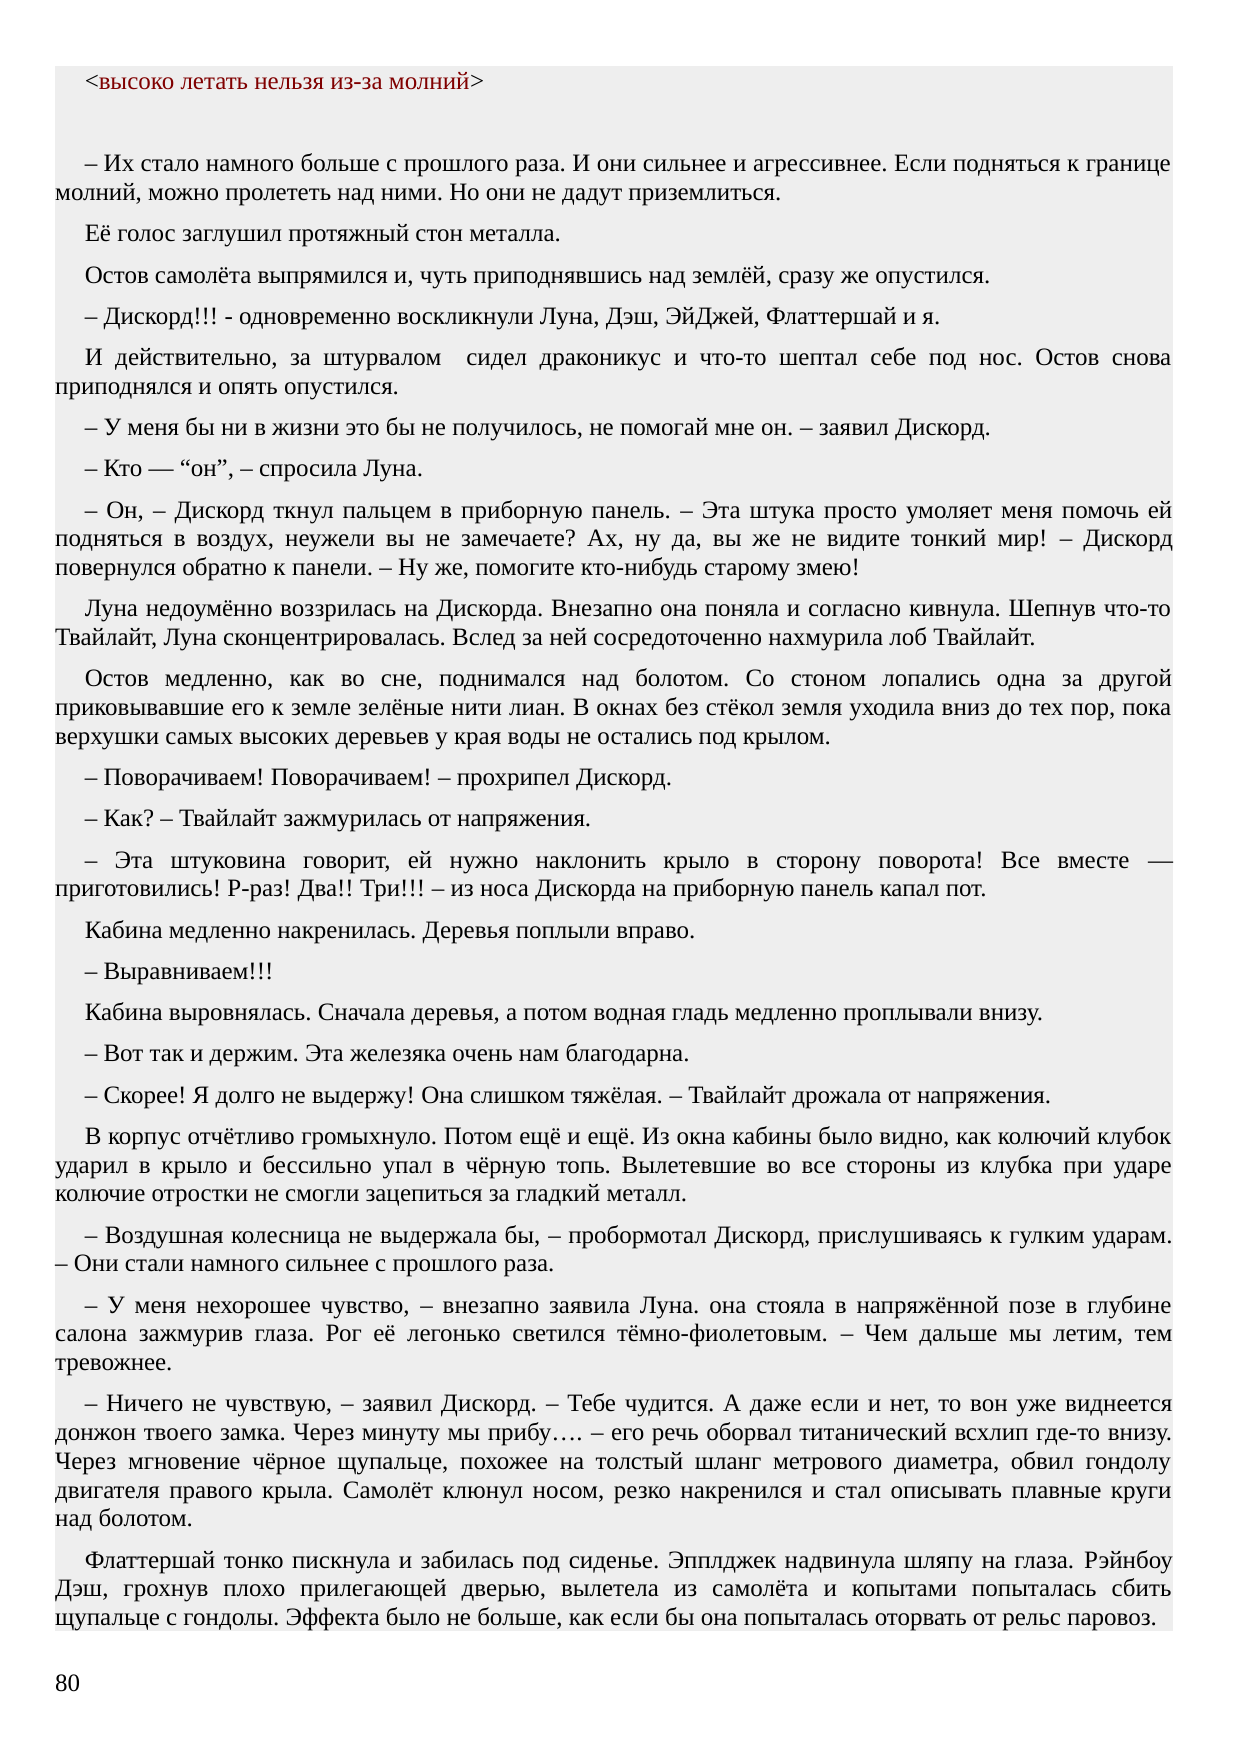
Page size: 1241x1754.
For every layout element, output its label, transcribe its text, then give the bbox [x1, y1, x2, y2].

text – Воздушная колесница не выдержала бы, – пробормотал Дискорд, прислушиваясь к гулким ударам. – Они стали намного сильнее с прошлого раза. [55, 1220, 1173, 1277]
text – У меня бы ни в жизни это бы не получилось, не помогай мне он. – заявил Дискорд. [55, 412, 1173, 441]
text – Кто — “он”, – спросила Луна. [55, 453, 1173, 482]
text Остов самолёта выпрямился и, чуть приподнявшись над землёй, сразу же опустился. [55, 260, 1173, 288]
text – Выравниваем!!! [55, 956, 1173, 985]
text – Ничего не чувствую, – заявил Дискорд. – Тебе чудится. А даже если и нет, то вон уже виднеется донжон твоего замка. Через минуту мы прибу…. – его речь оборвал титанический всхлип где-то внизу. Через мгновение чёрное щупальце, похожее на толстый шланг метрового диаметра, обвил гондолу двигателя правого крыла. Самолёт клюнул носом, резко накренился и стал описывать плавные круги над болотом. [55, 1388, 1173, 1532]
text – У меня нехорошее чувство, – внезапно заявила Луна. она стояла в напряжённой позе в глубине салона зажмурив глаза. Рог её легонько светился тёмно-фиолетовым. – Чем дальше мы летим, тем тревожнее. [55, 1290, 1173, 1376]
text – Эта штуковина говорит, ей нужно наклонить крыло в сторону поворота! Все вместе — приготовились! Р-раз! Два!! Три!!! – из носа Дискорда на приборную панель капал пот. [55, 845, 1173, 902]
text Кабина выровнялась. Сначала деревья, а потом водная гладь медленно проплывали внизу. [55, 997, 1173, 1026]
text В корпус отчётливо громыхнуло. Потом ещё и ещё. Из окна кабины было видно, как колючий клубок ударил в крыло и бессильно упал в чёрную топь. Вылетевшие во все стороны из клубка при ударе колючие отростки не смогли зацепиться за гладкий металл. [55, 1121, 1173, 1207]
text Флаттершай тонко пискнула и забилась под сиденье. Эпплджек надвинула шляпу на глаза. Рэйнбоу Дэш, грохнув плохо прилегающей дверью, вылетела из самолёта и копытами попыталась сбить щупальце с гондолы. Эффекта было не больше, как если бы она попыталась оторвать от рельс паровоз. [55, 1545, 1173, 1631]
text – Как? – Твайлайт зажмурилась от напряжения. [55, 803, 1173, 832]
text – Дискорд!!! - одновременно воскликнули Луна, Дэш, ЭйДжей, Флаттершай и я. [55, 301, 1173, 330]
text Её голос заглушил протяжный стон металла. [55, 218, 1173, 247]
text – Их стало намного больше с прошлого раза. И они сильнее и агрессивнее. Если подняться к границе молний, можно пролететь над ними. Но они не дадут приземлиться. [55, 148, 1173, 206]
text – Поворачиваем! Поворачиваем! – прохрипел Дискорд. [55, 762, 1173, 791]
text И действительно, за штурвалом сидел драконикус и что-то шептал себе под нос. Остов снова приподнялся и опять опустился. [55, 342, 1173, 400]
text Луна недоумённо воззрилась на Дискорда. Внезапно она поняла и согласно кивнула. Шепнув что-то Твайлайт, Луна сконцентрировалась. Вслед за ней сосредоточенно нахмурила лоб Твайлайт. [55, 593, 1173, 651]
text – Скорее! Я долго не выдержу! Она слишком тяжёлая. – Твайлайт дрожала от напряжения. [55, 1080, 1173, 1108]
text – Он, – Дискорд ткнул пальцем в приборную панель. – Эта штука просто умоляет меня помочь ей подняться в воздух, неужели вы не замечаете? Ах, ну да, вы же не видите тонкий мир! – Дискорд повернулся обратно к панели. – Ну же, помогите кто-нибудь старому змею! [55, 495, 1173, 581]
text Остов медленно, как во сне, поднимался над болотом. Со стоном лопались одна за другой приковывавшие его к земле зелёные нити лиан. В окнах без стёкол земля уходила вниз до тех пор, пока верхушки самых высоких деревьев у края воды не остались под крылом. [55, 663, 1173, 750]
text <высоко летать нельзя из-за молний> [55, 66, 1173, 95]
text Кабина медленно накренилась. Деревья поплыли вправо. [55, 915, 1173, 943]
text – Вот так и держим. Эта железяка очень нам благодарна. [55, 1038, 1173, 1067]
